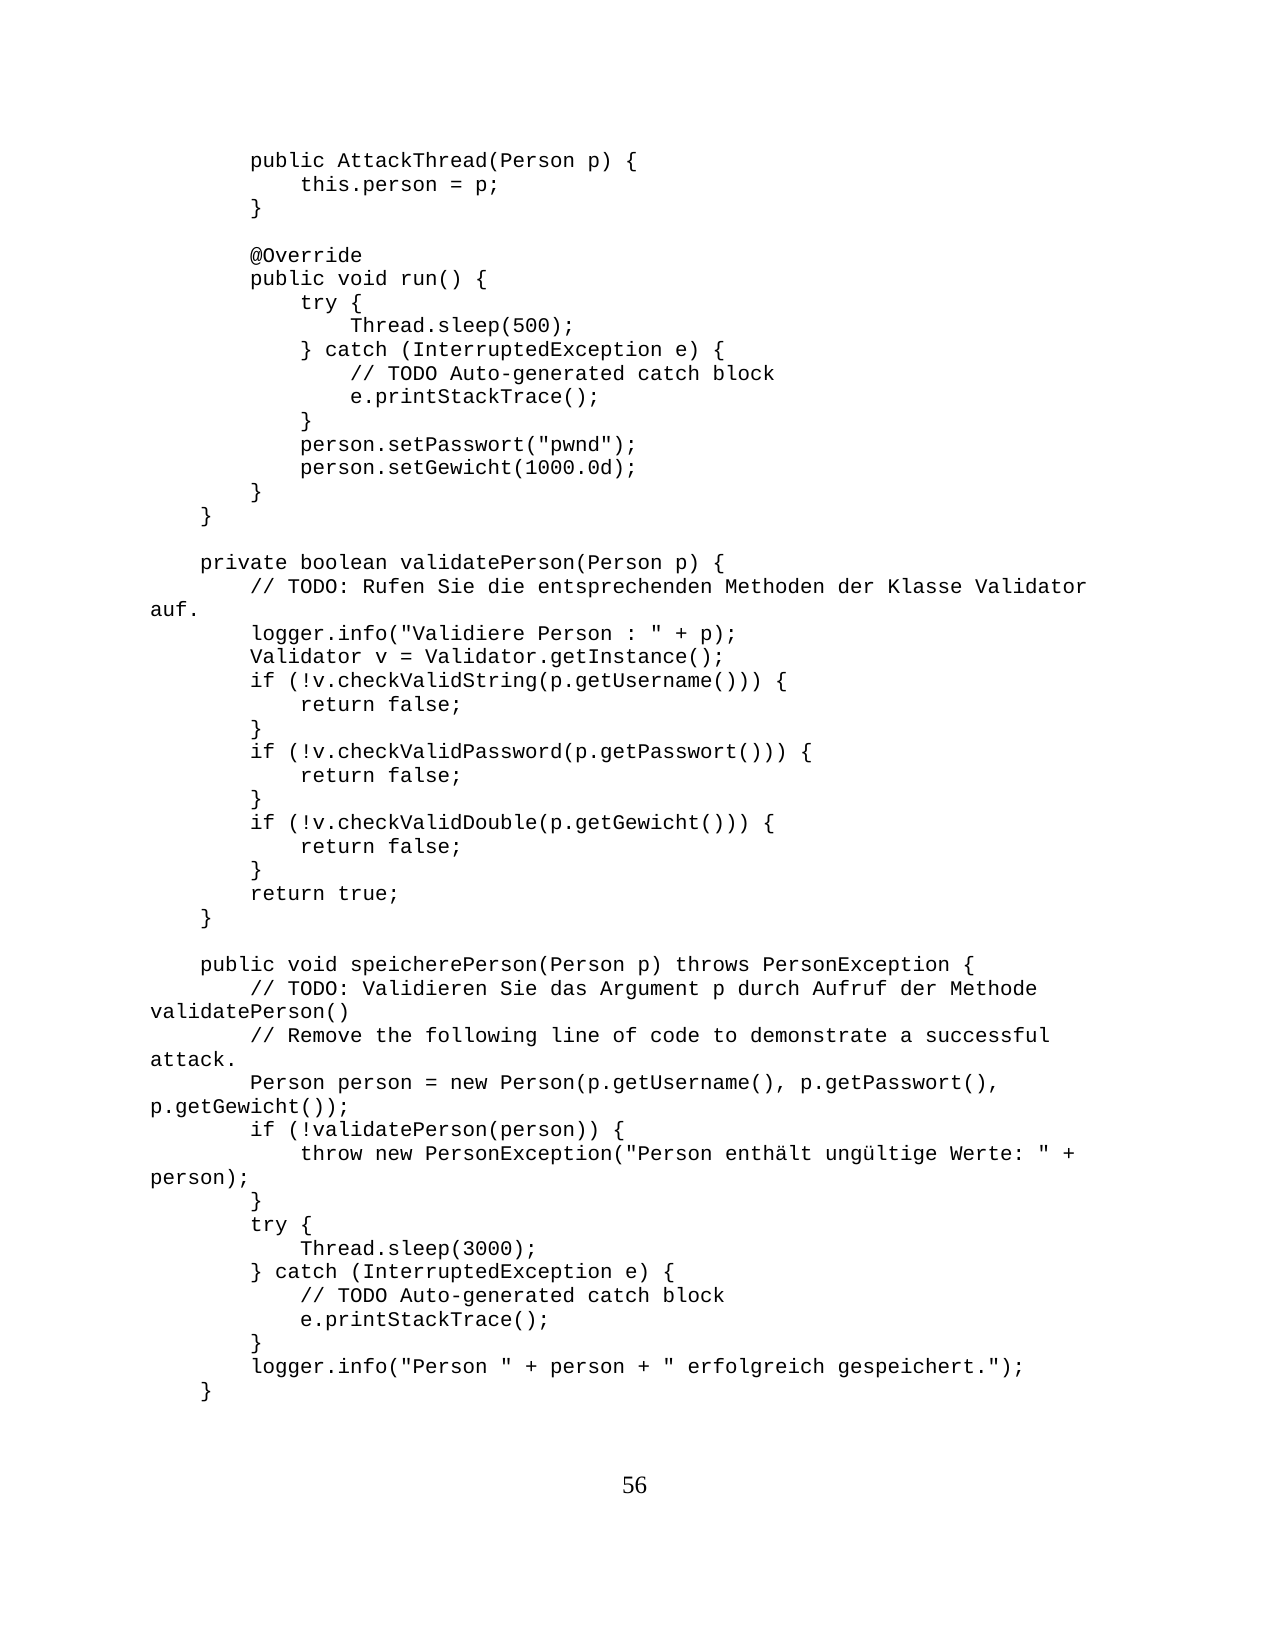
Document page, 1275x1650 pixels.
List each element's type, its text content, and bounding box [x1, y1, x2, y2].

text } [150, 197, 1125, 221]
text } [150, 481, 1125, 505]
text Thread.sleep(500); [150, 316, 1125, 339]
text Thread.sleep(3000); [150, 1238, 1125, 1261]
text } catch (InterruptedException e) { [150, 1261, 1125, 1285]
text if (!v.checkValidPassword(p.getPasswort())) { [150, 741, 1125, 765]
text // TODO: Validieren Sie das Argument p durch Aufruf der Methode validatePerson() [150, 978, 1125, 1025]
text } [150, 410, 1125, 434]
text logger.info("Validiere Person : " + p); [150, 623, 1125, 647]
text // TODO: Rufen Sie die entsprechenden Methoden der Klasse Validator auf. [150, 576, 1125, 623]
text } [150, 1332, 1125, 1356]
text logger.info("Person " + person + " erfolgreich gespeichert."); [150, 1356, 1125, 1379]
text // TODO Auto-generated catch block [150, 363, 1125, 386]
text } [150, 907, 1125, 930]
text if (!validatePerson(person)) { [150, 1119, 1125, 1143]
text } [150, 505, 1125, 528]
text e.printStackTrace(); [150, 1309, 1125, 1332]
text if (!v.checkValidDouble(p.getGewicht())) { [150, 812, 1125, 836]
text // TODO Auto-generated catch block [150, 1285, 1125, 1309]
text public void speicherePerson(Person p) throws PersonException { [150, 954, 1125, 978]
text Person person = new Person(p.getUsername(), p.getPasswort(), p.getGewicht()); [150, 1072, 1125, 1119]
text return false; [150, 765, 1125, 788]
text e.printStackTrace(); [150, 386, 1125, 410]
text // Remove the following line of code to demonstrate a successful attack. [150, 1025, 1125, 1072]
text return true; [150, 883, 1125, 907]
text } [150, 717, 1125, 741]
text } [150, 1190, 1125, 1214]
text } [150, 1379, 1125, 1403]
text public void run() { [150, 268, 1125, 292]
text } [150, 859, 1125, 883]
text return false; [150, 836, 1125, 859]
text return false; [150, 694, 1125, 717]
text try { [150, 292, 1125, 316]
text private boolean validatePerson(Person p) { [150, 552, 1125, 576]
text } [150, 788, 1125, 812]
text @Override [150, 244, 1125, 268]
text if (!v.checkValidString(p.getUsername())) { [150, 670, 1125, 694]
text try { [150, 1214, 1125, 1238]
text throw new PersonException("Person enthält ungültige Werte: " + person); [150, 1143, 1125, 1190]
text Validator v = Validator.getInstance(); [150, 647, 1125, 670]
text public AttackThread(Person p) { [150, 150, 1125, 174]
text this.person = p; [150, 174, 1125, 197]
text } catch (InterruptedException e) { [150, 339, 1125, 363]
text person.setPasswort("pwnd"); [150, 434, 1125, 457]
text person.setGewicht(1000.0d); [150, 457, 1125, 481]
